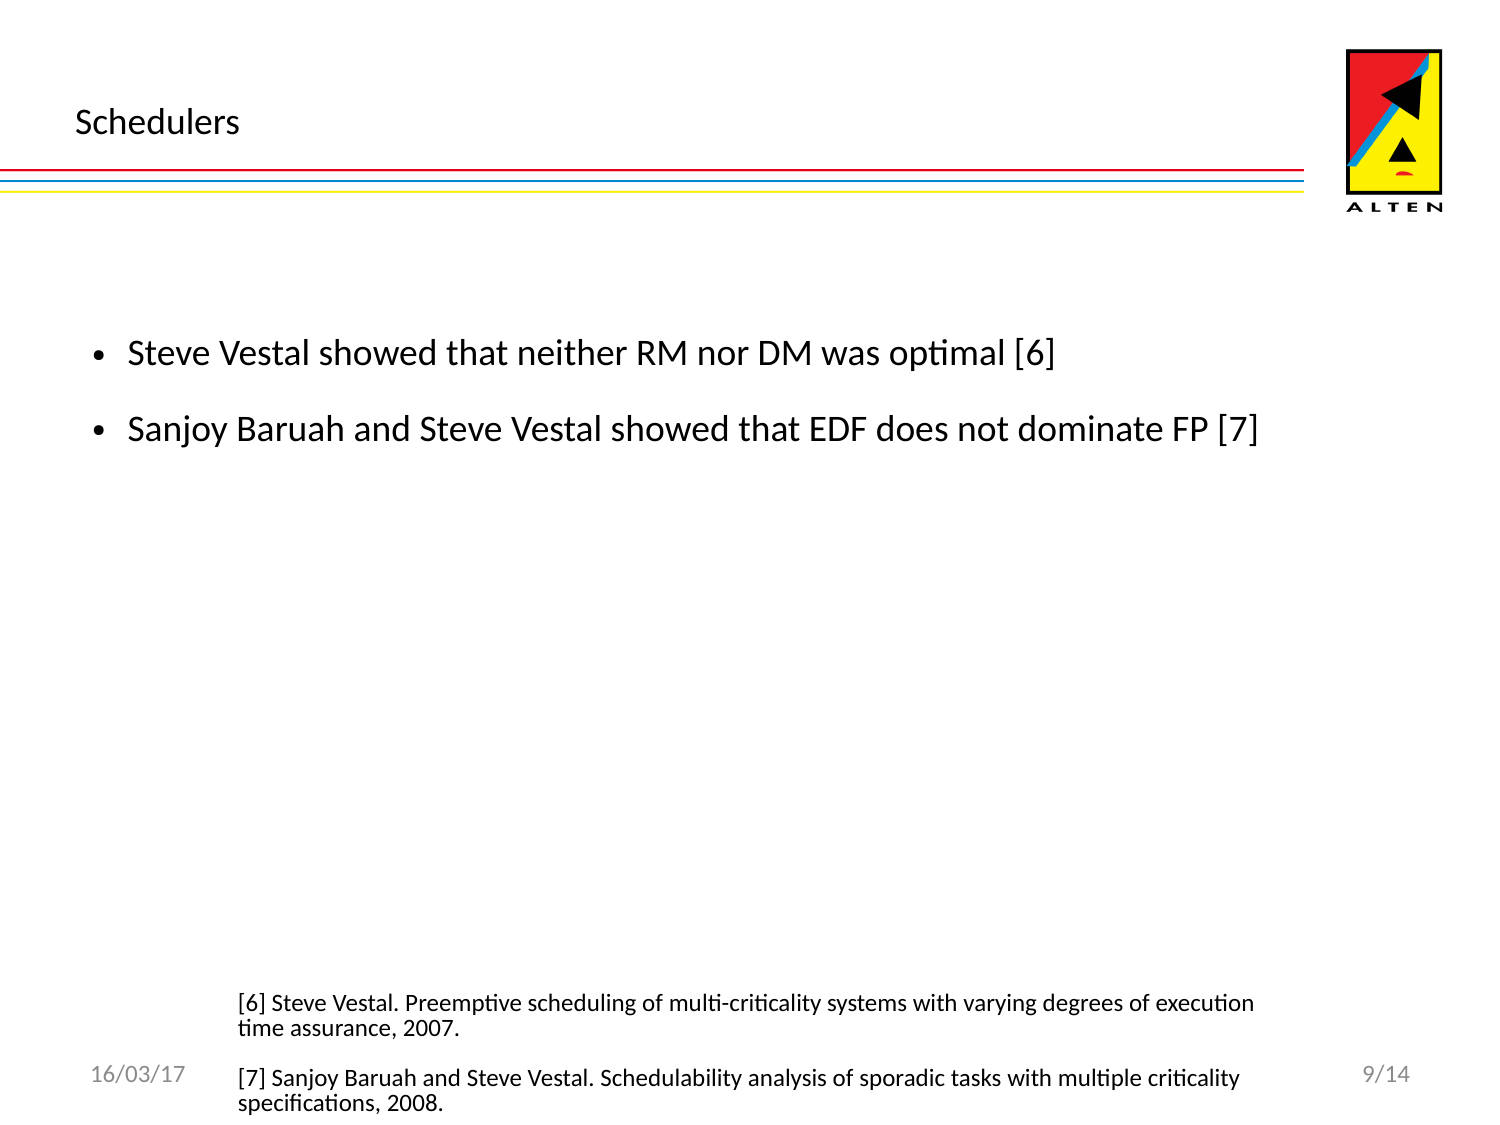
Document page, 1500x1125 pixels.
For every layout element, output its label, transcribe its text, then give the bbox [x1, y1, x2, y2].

text_box [6] Steve Vestal. Preemptive scheduling of multi-criticality systems with varying degrees of execution time assurance, 2007. [7] Sanjoy Baruah and Steve Vestal. Schedulability analysis of sporadic tasks with multiple criticality specifications, 2008. [223, 984, 1277, 1125]
picture [0, 169, 75, 179]
text_box Steve Vestal showed that neither RM nor DM was optimal [6] Sanjoy Baruah and Steve Vestal showed that EDF does not dominate FP [7] [77, 329, 1321, 533]
picture [0, 183, 75, 193]
title Schedulers [75, 31, 1306, 219]
